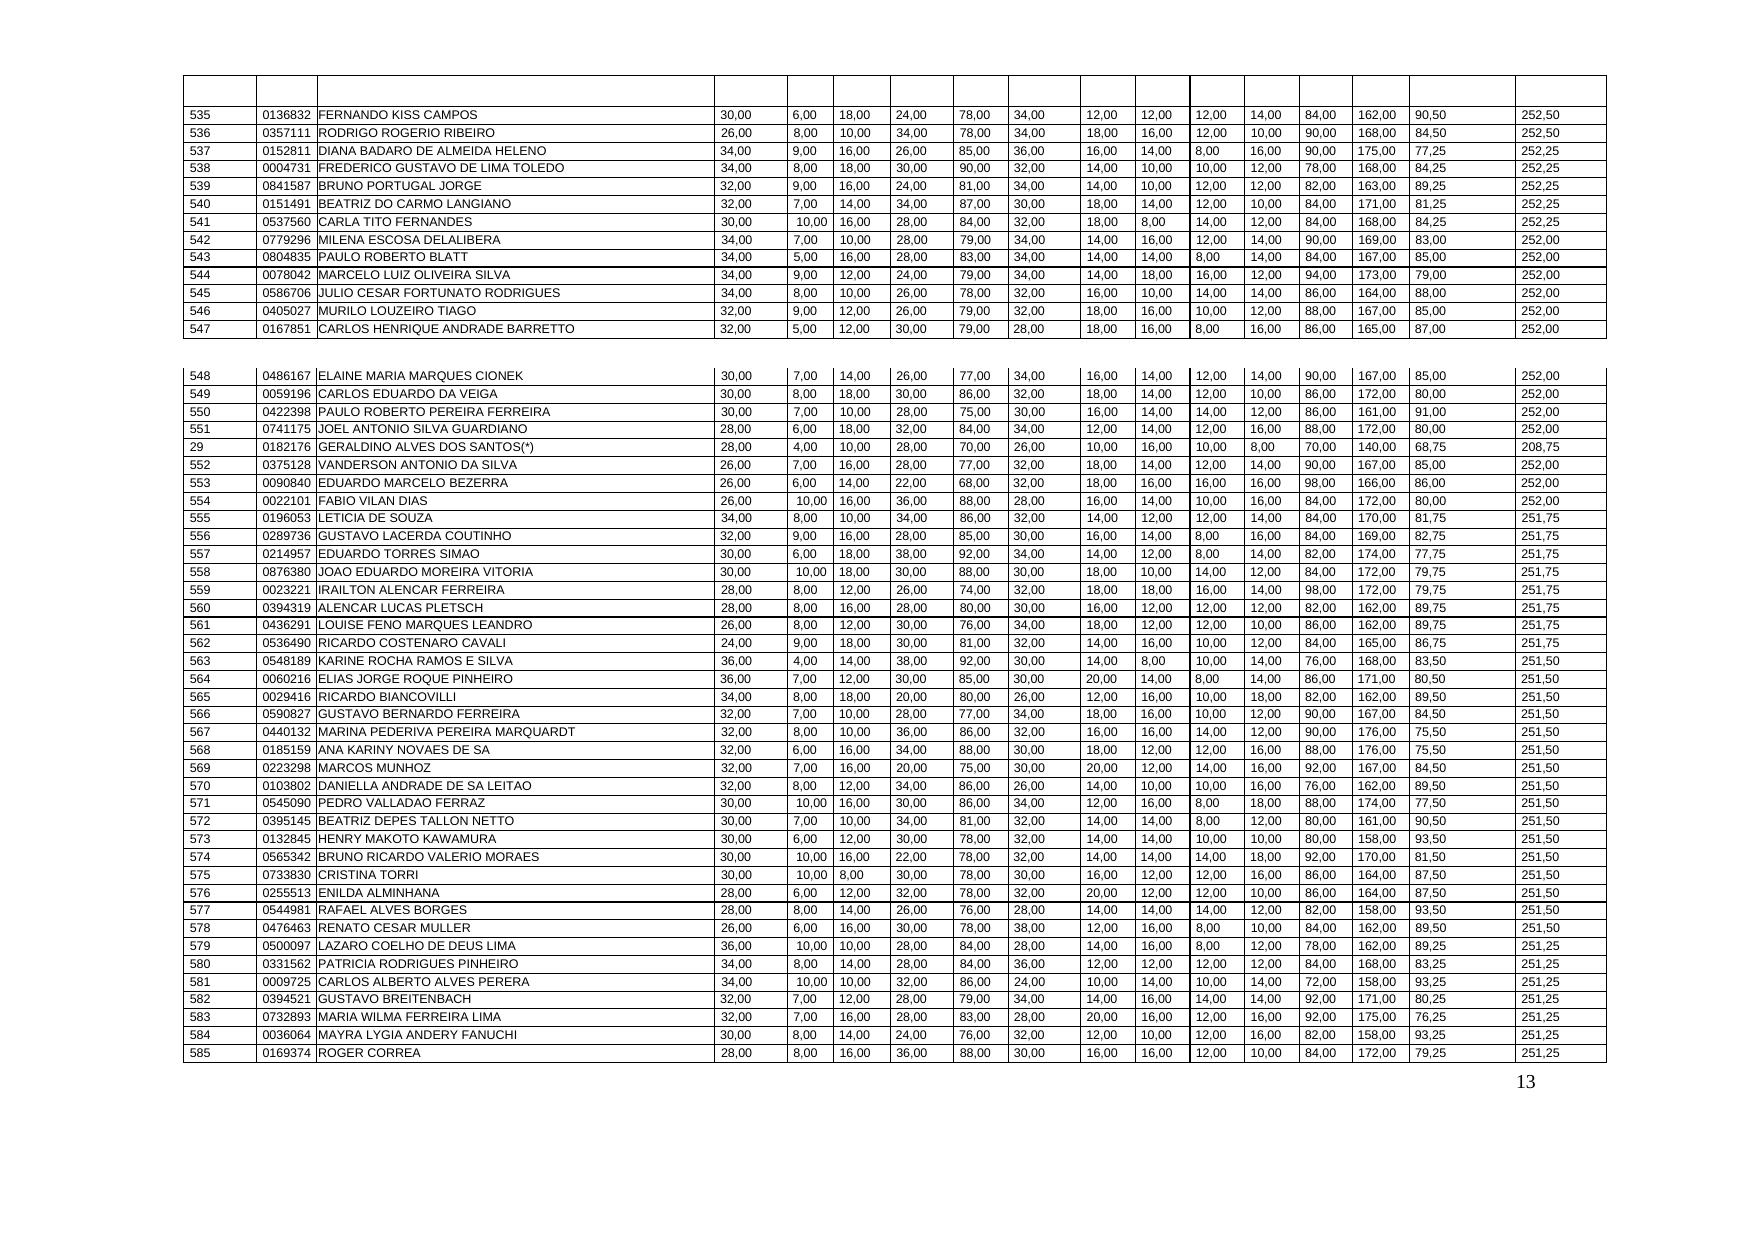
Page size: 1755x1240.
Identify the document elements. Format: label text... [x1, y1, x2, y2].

table_cell 86,00 [1300, 285, 1352, 302]
table_cell 0375128 [257, 457, 316, 474]
table_cell 18,00 [1081, 742, 1135, 759]
table_cell 82,00 [1300, 600, 1352, 616]
table_cell 8,00 [1191, 143, 1244, 159]
table_cell 98,00 [1300, 582, 1352, 599]
table_cell 85,00 [1410, 457, 1515, 474]
table_cell 34,00 [1009, 422, 1080, 438]
table_header 34,00 [1009, 368, 1080, 385]
table_cell 76,00 [1300, 778, 1352, 794]
table_cell 26,00 [1009, 778, 1080, 794]
table_cell 84,25 [1410, 214, 1515, 231]
table_cell 81,75 [1410, 511, 1515, 527]
table_cell 85,00 [1410, 250, 1515, 266]
table_cell 10,00 [1245, 885, 1299, 901]
table_cell 83,00 [954, 1009, 1008, 1026]
table_cell [184, 76, 256, 106]
table_cell 14,00 [1136, 422, 1189, 438]
table_cell 28,00 [891, 232, 953, 248]
table_cell 14,00 [1081, 903, 1135, 919]
table_cell 86,00 [954, 724, 1008, 741]
table_cell 26,00 [715, 920, 787, 937]
table_cell CARLOS HENRIQUE ANDRADE BARRETTO [318, 321, 714, 338]
table_cell [1136, 76, 1189, 106]
table_cell 10,00 [1136, 178, 1189, 195]
table_cell 538 [184, 161, 256, 177]
table_cell DIANA BADARO DE ALMEIDA HELENO [318, 143, 714, 159]
table_cell 84,00 [1300, 1045, 1352, 1062]
table_cell PAULO ROBERTO BLATT [318, 250, 714, 266]
table_cell 0196053 [257, 511, 316, 527]
table_cell JOEL ANTONIO SILVA GUARDIANO [317, 422, 714, 438]
table_cell 92,00 [954, 653, 1008, 670]
table_cell 34,00 [891, 125, 953, 142]
table_cell 16,00 [1245, 742, 1299, 759]
table_cell 16,00 [834, 214, 890, 231]
table_cell 85,00 [954, 143, 1008, 159]
table_cell 12,00 [1245, 178, 1299, 195]
table_cell 10,00 [834, 511, 890, 527]
table_cell 10,00 [1136, 778, 1189, 794]
table_cell ENILDA ALMINHANA [317, 885, 714, 901]
table_cell 78,00 [954, 285, 1008, 302]
table_cell 251,50 [1516, 814, 1606, 830]
table_cell 546 [184, 303, 256, 320]
table_cell 86,75 [1410, 635, 1515, 652]
table_cell 89,25 [1410, 178, 1515, 195]
table_cell 18,00 [1245, 796, 1299, 812]
table_cell 16,00 [1245, 493, 1299, 509]
table_cell 537 [184, 143, 256, 159]
table_cell 251,25 [1516, 956, 1606, 973]
table_header 14,00 [1245, 368, 1299, 385]
table_cell 162,00 [1353, 107, 1409, 124]
table_cell 28,00 [715, 422, 787, 438]
table_cell 12,00 [1191, 600, 1244, 616]
table_cell 80,00 [1300, 831, 1352, 848]
table_cell 167,00 [1353, 303, 1409, 320]
table_cell 94,00 [1300, 268, 1352, 284]
table_cell 16,00 [1136, 475, 1189, 492]
table_cell 77,75 [1410, 546, 1515, 563]
table_cell 30,00 [1009, 564, 1080, 581]
table_cell 18,00 [834, 689, 890, 706]
table_cell 32,00 [715, 1009, 787, 1026]
table_cell 12,00 [1245, 404, 1299, 421]
table_cell 10,00 [1191, 635, 1244, 652]
table_cell 0103802 [257, 778, 316, 794]
table_cell 14,00 [1081, 831, 1135, 848]
table_cell 89,25 [1410, 938, 1515, 955]
table_cell 8,00 [788, 125, 833, 142]
table_cell CRISTINA TORRI [317, 867, 714, 884]
table_cell 26,00 [891, 582, 953, 599]
table_cell 14,00 [834, 475, 890, 492]
table_cell 580 [184, 956, 256, 973]
table_cell 12,00 [1081, 956, 1135, 973]
table_cell 28,00 [891, 600, 953, 616]
table_cell 28,00 [891, 956, 953, 973]
table_cell 564 [184, 671, 256, 688]
table_cell 30,00 [1009, 600, 1080, 616]
table_cell 8,00 [1136, 214, 1189, 231]
table_cell 12,00 [1191, 386, 1244, 403]
table_cell 8,00 [1191, 250, 1244, 266]
table_cell 76,25 [1410, 1009, 1515, 1026]
table_cell 32,00 [1009, 724, 1080, 741]
table_cell 583 [184, 1009, 256, 1026]
table_cell 251,25 [1516, 1027, 1606, 1044]
table_cell ROGER CORREA [317, 1045, 714, 1062]
table_cell 79,00 [954, 303, 1008, 320]
table_cell 16,00 [834, 742, 890, 759]
table_cell 16,00 [1081, 1045, 1135, 1062]
table_cell 30,00 [1009, 867, 1080, 884]
table_cell 30,00 [891, 564, 953, 581]
table_cell 12,00 [1191, 511, 1244, 527]
table_cell 14,00 [1081, 938, 1135, 955]
table_cell [257, 76, 317, 106]
table_cell 7,00 [788, 707, 833, 723]
table_cell 251,50 [1516, 778, 1606, 794]
table_cell 0009725 [257, 974, 316, 991]
table_cell 78,00 [954, 867, 1008, 884]
table_cell 90,00 [1300, 457, 1352, 474]
table_cell 14,00 [1191, 760, 1244, 777]
table_cell ELIAS JORGE ROQUE PINHEIRO [317, 671, 714, 688]
table_cell RICARDO COSTENARO CAVALI [317, 635, 714, 652]
table_cell 80,00 [1410, 422, 1515, 438]
table_cell 32,00 [715, 196, 787, 213]
table_cell 7,00 [788, 1009, 833, 1026]
table_cell 32,00 [715, 321, 787, 338]
table_cell 251,50 [1516, 831, 1606, 848]
table_cell 30,00 [891, 321, 953, 338]
table_cell 542 [184, 232, 256, 248]
table_cell 26,00 [891, 285, 953, 302]
table_cell 555 [184, 511, 256, 527]
table_cell [1009, 76, 1080, 106]
table_cell 0394521 [257, 992, 316, 1008]
table_cell 93,25 [1410, 974, 1515, 991]
table_cell 571 [184, 796, 256, 812]
table_cell 165,00 [1353, 321, 1409, 338]
table_cell 14,00 [1136, 831, 1189, 848]
table_cell 10,00 [1191, 161, 1244, 177]
table_cell 10,00 [834, 125, 890, 142]
table_cell 8,00 [834, 867, 890, 884]
table_cell 0132845 [257, 831, 316, 848]
table_cell 28,00 [715, 885, 787, 901]
table_cell 77,50 [1410, 796, 1515, 812]
table_cell 252,25 [1516, 214, 1606, 231]
table_cell 6,00 [788, 422, 833, 438]
table_cell 14,00 [1136, 974, 1189, 991]
table_cell 0090840 [257, 475, 316, 492]
table_cell 0185159 [257, 742, 316, 759]
table_cell 86,00 [1300, 321, 1352, 338]
table_cell 251,50 [1516, 724, 1606, 741]
table_cell 573 [184, 831, 256, 848]
table_header 85,00 [1410, 368, 1515, 385]
table_cell 36,00 [715, 938, 787, 955]
table_cell IRAILTON ALENCAR FERREIRA [317, 582, 714, 599]
table_cell 14,00 [1136, 903, 1189, 919]
table_cell 84,00 [954, 956, 1008, 973]
table_cell 18,00 [1081, 303, 1135, 320]
table_cell 18,00 [1136, 268, 1189, 284]
table_cell 24,00 [891, 107, 953, 124]
table_cell 36,00 [891, 724, 953, 741]
table_cell 16,00 [1136, 125, 1189, 142]
table_cell 32,00 [715, 724, 787, 741]
table_cell 16,00 [1245, 778, 1299, 794]
table_cell 0733830 [257, 867, 316, 884]
table_cell 172,00 [1353, 582, 1409, 599]
table_cell 16,00 [1136, 796, 1189, 812]
table_cell 252,00 [1516, 268, 1606, 284]
table_cell 6,00 [788, 920, 833, 937]
table_cell 10,00 [1191, 974, 1244, 991]
table_cell 9,00 [788, 529, 833, 545]
table_cell 158,00 [1353, 1027, 1409, 1044]
table_cell 18,00 [1136, 582, 1189, 599]
table_cell 78,00 [954, 125, 1008, 142]
table_cell 545 [184, 285, 256, 302]
table_cell 252,00 [1516, 386, 1606, 403]
table_cell 79,00 [954, 321, 1008, 338]
table_cell 10,00 [1191, 778, 1244, 794]
table_cell 552 [184, 457, 256, 474]
table_cell 89,50 [1410, 920, 1515, 937]
table_cell 16,00 [1245, 760, 1299, 777]
table_cell 14,00 [1245, 511, 1299, 527]
table_cell 16,00 [1245, 867, 1299, 884]
table_cell ANA KARINY NOVAES DE SA [317, 742, 714, 759]
table_cell 38,00 [891, 546, 953, 563]
table_cell 14,00 [1245, 671, 1299, 688]
table_cell 582 [184, 992, 256, 1008]
table_cell 34,00 [715, 268, 787, 284]
table_cell 9,00 [788, 143, 833, 159]
table_cell 0078042 [257, 268, 317, 284]
table_cell 32,00 [715, 760, 787, 777]
table_cell 0536490 [257, 635, 316, 652]
table_cell 10,00 [834, 724, 890, 741]
table_cell 14,00 [1245, 974, 1299, 991]
table_cell 83,50 [1410, 653, 1515, 670]
table_cell 28,00 [1009, 903, 1080, 919]
table_cell 12,00 [834, 303, 890, 320]
table_cell 88,00 [954, 1045, 1008, 1062]
table_cell 0545090 [257, 796, 316, 812]
table_cell 8,00 [788, 618, 833, 634]
table_cell 90,00 [954, 161, 1008, 177]
table_cell 80,00 [1410, 386, 1515, 403]
table_cell 78,00 [954, 831, 1008, 848]
table_cell 16,00 [834, 457, 890, 474]
table_cell 14,00 [834, 653, 890, 670]
table_cell 12,00 [1136, 511, 1189, 527]
table_cell 14,00 [1136, 529, 1189, 545]
table_cell 26,00 [715, 618, 787, 634]
table_cell [318, 76, 714, 106]
table_cell 30,00 [1009, 529, 1080, 545]
table_cell 18,00 [1081, 125, 1135, 142]
table_cell 85,00 [954, 671, 1008, 688]
table_cell 26,00 [715, 475, 787, 492]
table_cell 9,00 [788, 303, 833, 320]
table_cell ALENCAR LUCAS PLETSCH [317, 600, 714, 616]
table_cell 76,00 [954, 1027, 1008, 1044]
table_cell 34,00 [715, 689, 787, 706]
table_cell 12,00 [1245, 814, 1299, 830]
table_cell 30,00 [715, 1027, 787, 1044]
table_cell 251,75 [1516, 511, 1606, 527]
table_cell 0060216 [257, 671, 316, 688]
table_cell 0741175 [257, 422, 316, 438]
table_cell 30,00 [1009, 653, 1080, 670]
table_cell 88,00 [954, 742, 1008, 759]
table_cell EDUARDO MARCELO BEZERRA [317, 475, 714, 492]
table_cell 16,00 [834, 1045, 890, 1062]
table_cell 14,00 [1081, 161, 1135, 177]
table_cell 251,75 [1516, 564, 1606, 581]
table_cell 28,00 [891, 707, 953, 723]
table_cell 6,00 [788, 546, 833, 563]
table_cell 32,00 [715, 992, 787, 1008]
table_cell 14,00 [1136, 250, 1189, 266]
table_cell 12,00 [1081, 1027, 1135, 1044]
table_cell 557 [184, 546, 256, 563]
table_cell 14,00 [1191, 992, 1244, 1008]
table_header ELAINE MARIA MARQUES CIONEK [317, 368, 714, 385]
table_cell 251,25 [1516, 1045, 1606, 1062]
table_cell 92,00 [1300, 992, 1352, 1008]
table_cell [1300, 76, 1352, 106]
table_cell 90,50 [1410, 814, 1515, 830]
table_cell 251,50 [1516, 707, 1606, 723]
table_cell DANIELLA ANDRADE DE SA LEITAO [317, 778, 714, 794]
table_cell 12,00 [1136, 742, 1189, 759]
table_cell 176,00 [1353, 724, 1409, 741]
table_cell 16,00 [1245, 321, 1299, 338]
table_cell BEATRIZ DEPES TALLON NETTO [317, 814, 714, 830]
table_cell 10,00 [1136, 1027, 1189, 1044]
table_cell 30,00 [715, 814, 787, 830]
table_cell 0004731 [257, 161, 317, 177]
table_cell 32,00 [1009, 303, 1080, 320]
table_cell 12,00 [1191, 107, 1244, 124]
table_cell 6,00 [788, 742, 833, 759]
table_cell 164,00 [1353, 867, 1409, 884]
table_cell 34,00 [891, 742, 953, 759]
table_cell 91,00 [1410, 404, 1515, 421]
table_cell LETICIA DE SOUZA [317, 511, 714, 527]
table_cell 79,00 [954, 232, 1008, 248]
table_cell 86,00 [1300, 671, 1352, 688]
table_cell 169,00 [1353, 232, 1409, 248]
table_cell 84,00 [1300, 511, 1352, 527]
table_cell 16,00 [834, 529, 890, 545]
table_cell 70,00 [1300, 439, 1352, 456]
table_cell 7,00 [788, 671, 833, 688]
table_cell 251,75 [1516, 546, 1606, 563]
table_cell 84,00 [1300, 493, 1352, 509]
table_cell 86,00 [1300, 867, 1352, 884]
table_cell 32,00 [1009, 285, 1080, 302]
table_cell 547 [184, 321, 256, 338]
table_cell 28,00 [891, 529, 953, 545]
table_cell 90,00 [1300, 143, 1352, 159]
table_cell RAFAEL ALVES BORGES [317, 903, 714, 919]
table_cell 8,00 [788, 1027, 833, 1044]
table_cell MARIA WILMA FERREIRA LIMA [317, 1009, 714, 1026]
table_cell 34,00 [1009, 125, 1080, 142]
table_cell 28,00 [891, 992, 953, 1008]
table_cell 14,00 [834, 903, 890, 919]
table_cell 577 [184, 903, 256, 919]
table_cell 32,00 [715, 778, 787, 794]
table_cell 584 [184, 1027, 256, 1044]
table_cell JOAO EDUARDO MOREIRA VITORIA [317, 564, 714, 581]
table_cell 251,50 [1516, 885, 1606, 901]
table_cell 32,00 [1009, 457, 1080, 474]
table_cell 0023221 [257, 582, 316, 599]
table_cell 84,50 [1410, 760, 1515, 777]
table_cell 18,00 [1081, 386, 1135, 403]
table_cell 10,00 [1136, 161, 1189, 177]
table_cell 14,00 [1136, 849, 1189, 866]
table_cell 82,75 [1410, 529, 1515, 545]
table_cell 252,00 [1516, 404, 1606, 421]
table_cell 16,00 [834, 143, 890, 159]
table_cell 6,00 [788, 885, 833, 901]
table_cell 18,00 [1081, 564, 1135, 581]
table_cell 12,00 [1136, 107, 1189, 124]
table_cell 12,00 [1245, 214, 1299, 231]
table_cell 252,00 [1516, 250, 1606, 266]
table_cell 34,00 [715, 974, 787, 991]
table_cell KARINE ROCHA RAMOS E SILVA [317, 653, 714, 670]
table_cell 5,00 [788, 321, 833, 338]
table_cell 32,00 [891, 885, 953, 901]
table_cell 84,00 [1300, 920, 1352, 937]
table_cell 82,00 [1300, 689, 1352, 706]
table_cell 30,00 [715, 831, 787, 848]
table_cell 86,00 [1300, 618, 1352, 634]
table_cell 87,50 [1410, 885, 1515, 901]
table_cell 0405027 [257, 303, 317, 320]
table_cell 20,00 [1081, 1009, 1135, 1026]
table_cell 12,00 [834, 778, 890, 794]
table_header 167,00 [1353, 368, 1409, 385]
table_cell 86,00 [954, 386, 1008, 403]
table_cell 174,00 [1353, 796, 1409, 812]
table_cell 161,00 [1353, 814, 1409, 830]
table_cell 0537560 [257, 214, 317, 231]
table_cell 24,00 [891, 268, 953, 284]
table_cell MARCELO LUIZ OLIVEIRA SILVA [318, 268, 714, 284]
table_cell 0565342 [257, 849, 316, 866]
table_cell 86,00 [954, 511, 1008, 527]
table_cell 10,00 [1191, 493, 1244, 509]
table_cell 84,00 [954, 214, 1008, 231]
table_cell 7,00 [788, 404, 833, 421]
table_cell 32,00 [715, 178, 787, 195]
table_cell 8,00 [788, 689, 833, 706]
table_cell 14,00 [834, 196, 890, 213]
table_cell 77,25 [1410, 143, 1515, 159]
table_cell 12,00 [1081, 689, 1135, 706]
table_cell 6,00 [788, 831, 833, 848]
table_cell 9,00 [788, 268, 833, 284]
table_cell 169,00 [1353, 529, 1409, 545]
table_cell FERNANDO KISS CAMPOS [318, 107, 714, 124]
table_cell 75,50 [1410, 724, 1515, 741]
table_cell 6,00 [788, 475, 833, 492]
table_cell 36,00 [891, 493, 953, 509]
table_cell 8,00 [788, 778, 833, 794]
table_cell 34,00 [1009, 178, 1080, 195]
table_cell 84,00 [1300, 250, 1352, 266]
table_cell 72,00 [1300, 974, 1352, 991]
table_cell 26,00 [891, 143, 953, 159]
table_cell 14,00 [1136, 814, 1189, 830]
table_cell 172,00 [1353, 564, 1409, 581]
table_cell 18,00 [834, 422, 890, 438]
table_cell 16,00 [1136, 938, 1189, 955]
table_cell 0331562 [257, 956, 316, 973]
table_cell 16,00 [1245, 143, 1299, 159]
table_cell 10,00 [788, 214, 833, 231]
table_cell 16,00 [1245, 529, 1299, 545]
table_cell 38,00 [891, 653, 953, 670]
table_cell [1353, 76, 1409, 106]
table_cell LOUISE FENO MARQUES LEANDRO [317, 618, 714, 634]
table_cell 10,00 [834, 938, 890, 955]
table_cell 8,00 [788, 285, 833, 302]
table_cell 4,00 [788, 439, 833, 456]
table_cell 553 [184, 475, 256, 492]
table_cell 14,00 [1136, 493, 1189, 509]
table_cell 84,00 [1300, 564, 1352, 581]
table_cell 251,50 [1516, 903, 1606, 919]
table_cell 551 [184, 422, 256, 438]
table_cell 14,00 [1081, 814, 1135, 830]
table_cell 20,00 [1081, 671, 1135, 688]
table_cell 34,00 [715, 232, 787, 248]
table_cell 16,00 [1245, 422, 1299, 438]
table_cell 32,00 [1009, 1027, 1080, 1044]
table_cell 16,00 [1081, 867, 1135, 884]
table_cell 0022101 [257, 493, 316, 509]
table_cell BRUNO PORTUGAL JORGE [318, 178, 714, 195]
table_cell 34,00 [1009, 796, 1080, 812]
table_cell 16,00 [1136, 1045, 1189, 1062]
table_cell RICARDO BIANCOVILLI [317, 689, 714, 706]
table_cell 18,00 [1081, 707, 1135, 723]
table_cell 93,50 [1410, 903, 1515, 919]
table_cell 12,00 [1081, 920, 1135, 937]
table_cell 34,00 [1009, 707, 1080, 723]
table_cell 8,00 [1191, 321, 1244, 338]
table_cell 14,00 [1191, 903, 1244, 919]
table_cell 16,00 [1136, 1009, 1189, 1026]
table_cell 8,00 [788, 600, 833, 616]
table_cell PATRICIA RODRIGUES PINHEIRO [317, 956, 714, 973]
table_cell 0422398 [257, 404, 316, 421]
table_cell PAULO ROBERTO PEREIRA FERREIRA [317, 404, 714, 421]
table_cell 16,00 [1136, 689, 1189, 706]
table_cell 163,00 [1353, 178, 1409, 195]
table_cell 28,00 [891, 250, 953, 266]
table_cell 34,00 [715, 161, 787, 177]
table_cell 30,00 [891, 161, 953, 177]
table_cell 4,00 [788, 653, 833, 670]
table_cell 10,00 [1191, 689, 1244, 706]
table_cell 30,00 [891, 671, 953, 688]
table_header 252,00 [1516, 368, 1606, 385]
table_cell 89,75 [1410, 600, 1515, 616]
table_cell 12,00 [1191, 956, 1244, 973]
table_cell 30,00 [891, 796, 953, 812]
table_cell 566 [184, 707, 256, 723]
table_cell [1081, 76, 1135, 106]
table_cell 0500097 [257, 938, 316, 955]
table_cell 12,00 [1191, 457, 1244, 474]
table_cell 251,50 [1516, 760, 1606, 777]
table_header 90,00 [1300, 368, 1352, 385]
table_cell 86,00 [1300, 404, 1352, 421]
table_cell 14,00 [1245, 232, 1299, 248]
table_cell 86,00 [1300, 386, 1352, 403]
table_cell 0357111 [257, 125, 317, 142]
table_cell 162,00 [1353, 938, 1409, 955]
table_cell 12,00 [1136, 600, 1189, 616]
table_cell 80,00 [954, 689, 1008, 706]
table_cell 16,00 [1136, 303, 1189, 320]
table_cell 24,00 [891, 178, 953, 195]
table_cell 12,00 [1191, 885, 1244, 901]
table_cell 30,00 [1009, 760, 1080, 777]
table_cell 10,00 [1245, 831, 1299, 848]
table_cell 8,00 [788, 724, 833, 741]
table_cell 12,00 [1191, 867, 1244, 884]
table_cell 32,00 [715, 707, 787, 723]
table_cell 34,00 [891, 778, 953, 794]
table_cell 87,00 [1410, 321, 1515, 338]
table_cell 36,00 [1009, 143, 1080, 159]
table_cell 86,00 [1300, 885, 1352, 901]
table_cell 75,00 [954, 760, 1008, 777]
table_cell 38,00 [1009, 920, 1080, 937]
table_cell 79,25 [1410, 1045, 1515, 1062]
table_cell 79,00 [954, 268, 1008, 284]
table_cell 251,50 [1516, 689, 1606, 706]
table_cell 7,00 [788, 814, 833, 830]
table_cell 12,00 [1245, 161, 1299, 177]
table_cell 175,00 [1353, 143, 1409, 159]
table_cell 78,00 [954, 849, 1008, 866]
table_cell 36,00 [1009, 956, 1080, 973]
table_cell 14,00 [1081, 849, 1135, 866]
table_cell 0223298 [257, 760, 316, 777]
table_cell 16,00 [834, 920, 890, 937]
table_cell 32,00 [1009, 214, 1080, 231]
table_cell 158,00 [1353, 974, 1409, 991]
table_cell 7,00 [788, 196, 833, 213]
table_cell 16,00 [1136, 439, 1189, 456]
table_cell 12,00 [1191, 1009, 1244, 1026]
table_cell 536 [184, 125, 256, 142]
table_cell 12,00 [1245, 268, 1299, 284]
table_cell 0394319 [257, 600, 316, 616]
table_cell 18,00 [1081, 196, 1135, 213]
table_cell 32,00 [1009, 885, 1080, 901]
table_cell 9,00 [788, 635, 833, 652]
table_cell 34,00 [715, 956, 787, 973]
table_cell 252,00 [1516, 422, 1606, 438]
table_cell 0036064 [257, 1027, 316, 1044]
table_cell 10,00 [788, 796, 833, 812]
table_cell 14,00 [1136, 196, 1189, 213]
table_cell 18,00 [1081, 321, 1135, 338]
table_cell 16,00 [1245, 1027, 1299, 1044]
table_cell 10,00 [1191, 439, 1244, 456]
table_cell 10,00 [834, 814, 890, 830]
table_cell 16,00 [1245, 475, 1299, 492]
table_cell 12,00 [1245, 938, 1299, 955]
table_cell 16,00 [1191, 268, 1244, 284]
table_cell 574 [184, 849, 256, 866]
table_cell 30,00 [715, 546, 787, 563]
table_cell 79,00 [954, 992, 1008, 1008]
table_header 548 [184, 368, 256, 385]
table_cell 86,00 [954, 778, 1008, 794]
table_cell 0732893 [257, 1009, 316, 1026]
table_cell 32,00 [1009, 386, 1080, 403]
table_cell 16,00 [1136, 724, 1189, 741]
table_cell 77,00 [954, 707, 1008, 723]
table_cell [1410, 76, 1515, 106]
table_cell 251,50 [1516, 742, 1606, 759]
table_cell GERALDINO ALVES DOS SANTOS(*) [317, 439, 714, 456]
table_cell 16,00 [1081, 493, 1135, 509]
table_cell 12,00 [1191, 178, 1244, 195]
table_cell 12,00 [1191, 1027, 1244, 1044]
table_cell 18,00 [1081, 457, 1135, 474]
table_cell 30,00 [1009, 742, 1080, 759]
table_cell 93,25 [1410, 1027, 1515, 1044]
table_cell 16,00 [834, 178, 890, 195]
table_cell 79,75 [1410, 564, 1515, 581]
table_cell 585 [184, 1045, 256, 1062]
table_cell 75,50 [1410, 742, 1515, 759]
table_cell 81,00 [954, 635, 1008, 652]
table_cell 10,00 [788, 493, 833, 509]
table_cell 167,00 [1353, 760, 1409, 777]
table_cell 8,00 [788, 1045, 833, 1062]
table_cell 30,00 [1009, 196, 1080, 213]
table_cell 18,00 [834, 635, 890, 652]
table_cell 79,00 [1410, 268, 1515, 284]
table_cell 10,00 [1191, 303, 1244, 320]
table_cell 16,00 [1191, 475, 1244, 492]
table_cell 543 [184, 250, 256, 266]
table_cell 0590827 [257, 707, 316, 723]
table_cell 30,00 [891, 920, 953, 937]
table_cell 565 [184, 689, 256, 706]
table_cell BEATRIZ DO CARMO LANGIANO [318, 196, 714, 213]
table_cell 28,00 [891, 1009, 953, 1026]
table_cell 0436291 [257, 618, 316, 634]
table_cell 32,00 [1009, 814, 1080, 830]
table_cell 251,75 [1516, 600, 1606, 616]
table_cell 20,00 [891, 689, 953, 706]
table_cell 10,00 [1081, 439, 1135, 456]
table_cell 252,00 [1516, 321, 1606, 338]
table_cell 10,00 [788, 938, 833, 955]
table_cell 78,00 [954, 920, 1008, 937]
table_cell 86,00 [954, 796, 1008, 812]
table_cell 34,00 [715, 285, 787, 302]
table_cell 579 [184, 938, 256, 955]
table_cell 10,00 [1245, 1045, 1299, 1062]
table_cell 18,00 [1081, 618, 1135, 634]
table_cell 162,00 [1353, 920, 1409, 937]
table_cell 174,00 [1353, 546, 1409, 563]
table_cell 252,50 [1516, 125, 1606, 142]
table_cell MURILO LOUZEIRO TIAGO [318, 303, 714, 320]
table_cell 18,00 [834, 386, 890, 403]
table_cell 0169374 [257, 1045, 316, 1062]
table_cell 77,00 [954, 457, 1008, 474]
table_cell 251,25 [1516, 1009, 1606, 1026]
table_cell 12,00 [834, 268, 890, 284]
table_cell 18,00 [834, 107, 890, 124]
table_cell 81,00 [954, 814, 1008, 830]
table_cell 10,00 [788, 564, 833, 581]
table_cell 30,00 [891, 386, 953, 403]
table_cell 16,00 [1136, 232, 1189, 248]
table_cell 10,00 [834, 439, 890, 456]
table_cell 0841587 [257, 178, 317, 195]
table_cell MILENA ESCOSA DELALIBERA [318, 232, 714, 248]
table_cell 34,00 [715, 143, 787, 159]
table_cell 0214957 [257, 546, 316, 563]
table_cell 5,00 [788, 250, 833, 266]
table_cell 30,00 [1009, 671, 1080, 688]
table_cell 14,00 [1245, 250, 1299, 266]
table_cell 92,00 [1300, 849, 1352, 866]
table_cell 168,00 [1353, 214, 1409, 231]
table_cell 29 [184, 439, 256, 456]
table_cell 16,00 [834, 493, 890, 509]
table_cell VANDERSON ANTONIO DA SILVA [317, 457, 714, 474]
table_cell 16,00 [1081, 600, 1135, 616]
table_cell 8,00 [1191, 938, 1244, 955]
table_cell 541 [184, 214, 256, 231]
table_cell 252,00 [1516, 475, 1606, 492]
table_cell 16,00 [834, 600, 890, 616]
table_cell 7,00 [788, 760, 833, 777]
table_cell 8,00 [788, 903, 833, 919]
table_cell 251,50 [1516, 796, 1606, 812]
table_cell 12,00 [1136, 956, 1189, 973]
table_header 77,00 [954, 368, 1008, 385]
table_cell 0167851 [257, 321, 317, 338]
table_cell 10,00 [834, 974, 890, 991]
table_cell 14,00 [1136, 143, 1189, 159]
table_cell 16,00 [1081, 285, 1135, 302]
table_cell 84,00 [1300, 107, 1352, 124]
table_cell 16,00 [1081, 143, 1135, 159]
table_cell 79,75 [1410, 582, 1515, 599]
table_cell 168,00 [1353, 956, 1409, 973]
table_cell 12,00 [1245, 564, 1299, 581]
table_cell 14,00 [834, 956, 890, 973]
table_cell 85,00 [1410, 303, 1515, 320]
table_cell 32,00 [1009, 475, 1080, 492]
table_cell RENATO CESAR MULLER [317, 920, 714, 937]
table_cell 87,50 [1410, 867, 1515, 884]
table_cell 8,00 [1191, 796, 1244, 812]
table_cell 570 [184, 778, 256, 794]
table_cell 24,00 [715, 635, 787, 652]
table_cell 567 [184, 724, 256, 741]
table_cell 28,00 [1009, 1009, 1080, 1026]
table_cell [1191, 76, 1244, 106]
table_cell 88,00 [1300, 742, 1352, 759]
table_cell 167,00 [1353, 707, 1409, 723]
table_cell 0548189 [257, 653, 316, 670]
table_cell 8,00 [1136, 653, 1189, 670]
table_cell 171,00 [1353, 671, 1409, 688]
table_cell 8,00 [1245, 439, 1299, 456]
table_cell 81,00 [954, 178, 1008, 195]
table_cell 535 [184, 107, 256, 124]
table_cell 162,00 [1353, 600, 1409, 616]
table_cell 80,50 [1410, 671, 1515, 688]
table_cell 168,00 [1353, 161, 1409, 177]
table_cell 12,00 [1136, 618, 1189, 634]
table_cell 16,00 [834, 849, 890, 866]
table_cell 12,00 [1191, 618, 1244, 634]
table_cell 569 [184, 760, 256, 777]
table_cell 162,00 [1353, 618, 1409, 634]
table_cell CARLOS ALBERTO ALVES PERERA [317, 974, 714, 991]
table_cell 30,00 [1009, 404, 1080, 421]
table_cell 92,00 [1300, 760, 1352, 777]
table_cell 12,00 [1136, 885, 1189, 901]
table_cell MARINA PEDERIVA PEREIRA MARQUARDT [317, 724, 714, 741]
table_cell 165,00 [1353, 635, 1409, 652]
table_cell 0544981 [257, 903, 316, 919]
table_cell 14,00 [1081, 232, 1135, 248]
table_cell 84,00 [1300, 635, 1352, 652]
table_cell 7,00 [788, 992, 833, 1008]
table_cell 88,00 [1410, 285, 1515, 302]
table_cell 28,00 [891, 214, 953, 231]
table_cell LAZARO COELHO DE DEUS LIMA [317, 938, 714, 955]
table_cell 34,00 [1009, 546, 1080, 563]
table_cell 20,00 [1081, 885, 1135, 901]
table_cell 32,00 [715, 529, 787, 545]
table_cell 12,00 [1245, 903, 1299, 919]
table_cell 89,50 [1410, 778, 1515, 794]
table_cell 14,00 [1191, 404, 1244, 421]
table_cell 26,00 [1009, 439, 1080, 456]
table_cell 80,00 [1410, 493, 1515, 509]
table_cell 84,25 [1410, 161, 1515, 177]
table_cell 16,00 [1081, 529, 1135, 545]
table_cell [1245, 76, 1299, 106]
table_cell 84,00 [954, 422, 1008, 438]
table_cell 7,00 [788, 232, 833, 248]
table_cell 14,00 [1245, 285, 1299, 302]
table_cell 90,00 [1300, 125, 1352, 142]
table_cell 16,00 [1245, 1009, 1299, 1026]
table_cell 14,00 [1136, 404, 1189, 421]
table_cell 10,00 [788, 867, 833, 884]
table_cell 24,00 [1009, 974, 1080, 991]
table_cell 12,00 [1081, 796, 1135, 812]
table_cell 30,00 [891, 635, 953, 652]
table_cell 28,00 [715, 903, 787, 919]
table_cell 82,00 [1300, 178, 1352, 195]
table_cell 16,00 [834, 250, 890, 266]
table_cell 32,00 [715, 742, 787, 759]
table_cell 544 [184, 268, 256, 284]
table_cell 88,00 [954, 493, 1008, 509]
table_cell 560 [184, 600, 256, 616]
table_cell 78,00 [1300, 938, 1352, 955]
table_cell FREDERICO GUSTAVO DE LIMA TOLEDO [318, 161, 714, 177]
table_cell 252,50 [1516, 107, 1606, 124]
table_cell 34,00 [1009, 107, 1080, 124]
table_cell 68,75 [1410, 439, 1515, 456]
table_cell 251,50 [1516, 671, 1606, 688]
table_cell 84,00 [954, 938, 1008, 955]
table_cell 20,00 [1081, 760, 1135, 777]
table_cell 14,00 [1081, 546, 1135, 563]
table_cell 166,00 [1353, 475, 1409, 492]
table_cell 30,00 [891, 867, 953, 884]
table_cell 34,00 [1009, 618, 1080, 634]
table_cell 88,00 [1300, 303, 1352, 320]
table_cell 28,00 [1009, 938, 1080, 955]
table_cell 252,00 [1516, 493, 1606, 509]
table_cell 171,00 [1353, 196, 1409, 213]
table_cell 16,00 [1136, 321, 1189, 338]
table_cell 12,00 [834, 671, 890, 688]
table_cell 10,00 [1191, 707, 1244, 723]
table_cell 16,00 [1136, 635, 1189, 652]
table_cell 16,00 [1081, 724, 1135, 741]
table_cell 161,00 [1353, 404, 1409, 421]
table_cell 251,25 [1516, 938, 1606, 955]
table_cell 12,00 [1245, 956, 1299, 973]
table_cell 162,00 [1353, 778, 1409, 794]
table_cell 16,00 [1136, 920, 1189, 937]
table_cell 18,00 [1081, 214, 1135, 231]
table_cell 83,00 [954, 250, 1008, 266]
table_cell 12,00 [1136, 867, 1189, 884]
table_header 12,00 [1191, 368, 1244, 385]
table_cell 10,00 [834, 404, 890, 421]
table_cell 175,00 [1353, 1009, 1409, 1026]
table_cell 167,00 [1353, 250, 1409, 266]
table_cell 558 [184, 564, 256, 581]
table_cell 88,00 [1300, 796, 1352, 812]
table_cell 10,00 [788, 849, 833, 866]
table_cell 12,00 [1191, 125, 1244, 142]
table_cell 36,00 [891, 1045, 953, 1062]
table_cell 0876380 [257, 564, 316, 581]
table_cell 74,00 [954, 582, 1008, 599]
table_cell RODRIGO ROGERIO RIBEIRO [318, 125, 714, 142]
table_cell 84,50 [1410, 707, 1515, 723]
table_cell 8,00 [788, 511, 833, 527]
table_cell 14,00 [1081, 268, 1135, 284]
table_cell 32,00 [1009, 635, 1080, 652]
table_cell 34,00 [891, 814, 953, 830]
table_cell 10,00 [1245, 125, 1299, 142]
table_cell 26,00 [891, 303, 953, 320]
table_cell 14,00 [1081, 992, 1135, 1008]
table_cell 8,00 [1191, 529, 1244, 545]
table_cell 12,00 [1245, 724, 1299, 741]
table_cell 26,00 [891, 903, 953, 919]
table_cell 85,00 [954, 529, 1008, 545]
table_cell 84,50 [1410, 125, 1515, 142]
table_cell 252,25 [1516, 161, 1606, 177]
table_cell 80,00 [954, 600, 1008, 616]
table_cell 559 [184, 582, 256, 599]
table_cell 10,00 [1245, 196, 1299, 213]
table_cell 32,00 [1009, 511, 1080, 527]
table_cell 14,00 [1136, 671, 1189, 688]
table_cell 251,25 [1516, 974, 1606, 991]
table_cell 563 [184, 653, 256, 670]
table_cell 30,00 [715, 849, 787, 866]
table_header 7,00 [788, 368, 833, 385]
table_cell 251,75 [1516, 618, 1606, 634]
table_cell 572 [184, 814, 256, 830]
table_cell 172,00 [1353, 1045, 1409, 1062]
table_cell 8,00 [1191, 920, 1244, 937]
table_cell 78,00 [954, 885, 1008, 901]
table_cell 12,00 [1081, 107, 1135, 124]
table_cell 8,00 [788, 386, 833, 403]
table_cell 10,00 [834, 232, 890, 248]
table_cell 18,00 [1245, 689, 1299, 706]
table_header 0486167 [257, 368, 316, 385]
table_cell 12,00 [1245, 707, 1299, 723]
table_cell 89,50 [1410, 689, 1515, 706]
table_cell 34,00 [1009, 268, 1080, 284]
table_cell 82,00 [1300, 546, 1352, 563]
table_cell 88,00 [1300, 422, 1352, 438]
table_cell 12,00 [1191, 232, 1244, 248]
table_cell 86,00 [954, 974, 1008, 991]
table_cell 12,00 [834, 885, 890, 901]
table_cell 83,25 [1410, 956, 1515, 973]
table_cell 10,00 [1191, 653, 1244, 670]
table_cell 12,00 [1191, 742, 1244, 759]
table_cell 12,00 [834, 321, 890, 338]
table_cell 28,00 [715, 439, 787, 456]
table_cell 0059196 [257, 386, 316, 403]
table_cell 158,00 [1353, 903, 1409, 919]
table_cell 14,00 [1191, 724, 1244, 741]
table_cell 8,00 [788, 161, 833, 177]
table_cell 30,00 [891, 831, 953, 848]
table_cell GUSTAVO LACERDA COUTINHO [317, 529, 714, 545]
table_cell 82,00 [1300, 1027, 1352, 1044]
table_cell 170,00 [1353, 849, 1409, 866]
table_cell 14,00 [1245, 457, 1299, 474]
table_cell 167,00 [1353, 457, 1409, 474]
table_cell [834, 76, 890, 106]
table_cell 20,00 [891, 760, 953, 777]
table_cell [788, 76, 833, 106]
table_cell 16,00 [834, 796, 890, 812]
table_cell 12,00 [1136, 546, 1189, 563]
table_cell 14,00 [1081, 511, 1135, 527]
table_cell JULIO CESAR FORTUNATO RODRIGUES [318, 285, 714, 302]
table_cell 32,00 [1009, 582, 1080, 599]
table_cell 251,75 [1516, 529, 1606, 545]
table_header 30,00 [715, 368, 787, 385]
table_cell 0395145 [257, 814, 316, 830]
table_cell CARLOS EDUARDO DA VEIGA [317, 386, 714, 403]
table_cell CARLA TITO FERNANDES [318, 214, 714, 231]
table_cell 0289736 [257, 529, 316, 545]
table_cell MARCOS MUNHOZ [317, 760, 714, 777]
table_cell 84,00 [1300, 956, 1352, 973]
table_cell 83,00 [1410, 232, 1515, 248]
table_cell 75,00 [954, 404, 1008, 421]
table_cell 251,75 [1516, 635, 1606, 652]
table_header 16,00 [1081, 368, 1135, 385]
table_cell 28,00 [715, 582, 787, 599]
table_cell 575 [184, 867, 256, 884]
table_cell GUSTAVO BERNARDO FERREIRA [317, 707, 714, 723]
table_cell 10,00 [1081, 974, 1135, 991]
table_cell 28,00 [715, 600, 787, 616]
table_cell 80,25 [1410, 992, 1515, 1008]
table_cell 18,00 [1081, 475, 1135, 492]
table_cell 32,00 [715, 303, 787, 320]
table_cell 251,50 [1516, 849, 1606, 866]
table_cell 30,00 [715, 107, 787, 124]
table_cell 8,00 [1191, 814, 1244, 830]
table_cell 8,00 [788, 582, 833, 599]
table_cell 28,00 [1009, 321, 1080, 338]
table_cell 539 [184, 178, 256, 195]
table_cell 168,00 [1353, 125, 1409, 142]
table_cell 28,00 [891, 938, 953, 955]
table_cell 93,50 [1410, 831, 1515, 848]
table_cell 90,50 [1410, 107, 1515, 124]
table_cell 70,00 [954, 439, 1008, 456]
table_cell 14,00 [1136, 457, 1189, 474]
table_cell 84,00 [1300, 196, 1352, 213]
table_cell 36,00 [715, 653, 787, 670]
table_cell 0136832 [257, 107, 317, 124]
table_cell 34,00 [1009, 992, 1080, 1008]
table_cell [954, 76, 1008, 106]
table_cell 10,00 [1245, 920, 1299, 937]
table_cell FABIO VILAN DIAS [317, 493, 714, 509]
table_cell 24,00 [891, 1027, 953, 1044]
table_cell 30,00 [715, 796, 787, 812]
table_cell 18,00 [834, 161, 890, 177]
table_cell 81,25 [1410, 196, 1515, 213]
table_cell 0255513 [257, 885, 316, 901]
table_cell 32,00 [891, 422, 953, 438]
table_cell 170,00 [1353, 511, 1409, 527]
table_cell 12,00 [834, 831, 890, 848]
table_cell 554 [184, 493, 256, 509]
table_cell 14,00 [1245, 546, 1299, 563]
table_cell 14,00 [1081, 778, 1135, 794]
table_cell 172,00 [1353, 493, 1409, 509]
table_cell 12,00 [1191, 1045, 1244, 1062]
table_cell 556 [184, 529, 256, 545]
table_cell 252,25 [1516, 196, 1606, 213]
table_cell 16,00 [1136, 707, 1189, 723]
table_cell 164,00 [1353, 285, 1409, 302]
table_cell 14,00 [1191, 849, 1244, 866]
table_cell 14,00 [1245, 992, 1299, 1008]
table_cell 10,00 [834, 285, 890, 302]
table_cell 18,00 [834, 564, 890, 581]
table_cell 12,00 [1136, 760, 1189, 777]
table_cell 0182176 [257, 439, 316, 456]
table_cell 14,00 [1191, 285, 1244, 302]
table_cell 14,00 [1245, 107, 1299, 124]
table_cell 549 [184, 386, 256, 403]
table_cell 12,00 [1191, 196, 1244, 213]
table_cell 30,00 [715, 404, 787, 421]
table_cell 14,00 [1245, 653, 1299, 670]
table_cell 90,00 [1300, 724, 1352, 741]
table_cell 10,00 [788, 974, 833, 991]
table_cell 12,00 [834, 992, 890, 1008]
table_cell 92,00 [1300, 1009, 1352, 1026]
table_cell 14,00 [1081, 653, 1135, 670]
table_cell 0586706 [257, 285, 317, 302]
table_cell 171,00 [1353, 992, 1409, 1008]
table_cell 8,00 [1191, 671, 1244, 688]
table_cell 28,00 [715, 1045, 787, 1062]
table_cell 14,00 [1191, 564, 1244, 581]
table_cell 7,00 [788, 457, 833, 474]
table_cell 16,00 [834, 1009, 890, 1026]
table_cell 89,75 [1410, 618, 1515, 634]
table_cell 164,00 [1353, 885, 1409, 901]
table_cell 18,00 [834, 546, 890, 563]
table_cell 140,00 [1353, 439, 1409, 456]
table_cell 32,00 [1009, 849, 1080, 866]
table_cell 251,75 [1516, 582, 1606, 599]
table_cell 68,00 [954, 475, 1008, 492]
table_cell 0152811 [257, 143, 317, 159]
table_cell 32,00 [891, 974, 953, 991]
table_cell 34,00 [1009, 232, 1080, 248]
table_header 14,00 [1136, 368, 1189, 385]
table_cell 173,00 [1353, 268, 1409, 284]
table_cell 562 [184, 635, 256, 652]
table_cell 80,00 [1300, 814, 1352, 830]
table_cell 32,00 [1009, 161, 1080, 177]
table_cell 78,00 [954, 107, 1008, 124]
table_cell 12,00 [1245, 635, 1299, 652]
table_cell 252,25 [1516, 178, 1606, 195]
table_cell 14,00 [1191, 214, 1244, 231]
table_cell 14,00 [1136, 386, 1189, 403]
table_cell 36,00 [715, 671, 787, 688]
table_cell 10,00 [1136, 564, 1189, 581]
table_cell 0804835 [257, 250, 317, 266]
table_cell 22,00 [891, 849, 953, 866]
table_cell 76,00 [954, 618, 1008, 634]
table_cell 26,00 [715, 493, 787, 509]
table_cell 34,00 [715, 250, 787, 266]
table_cell 12,00 [1081, 422, 1135, 438]
table_cell 6,00 [788, 107, 833, 124]
table_cell 30,00 [715, 386, 787, 403]
table_cell [715, 76, 787, 106]
table_cell 252,25 [1516, 143, 1606, 159]
table_cell 172,00 [1353, 422, 1409, 438]
table_cell 12,00 [1191, 422, 1244, 438]
table_cell 88,00 [954, 564, 1008, 581]
table_cell HENRY MAKOTO KAWAMURA [317, 831, 714, 848]
table_cell 252,00 [1516, 457, 1606, 474]
table_cell 28,00 [891, 404, 953, 421]
table_cell 16,00 [834, 760, 890, 777]
table_cell 578 [184, 920, 256, 937]
table_cell 16,00 [1191, 582, 1244, 599]
table_cell 8,00 [788, 956, 833, 973]
table_cell 10,00 [1136, 285, 1189, 302]
table_cell 0029416 [257, 689, 316, 706]
table_cell 251,50 [1516, 653, 1606, 670]
table_cell 576 [184, 885, 256, 901]
table_cell 172,00 [1353, 386, 1409, 403]
table_cell 81,50 [1410, 849, 1515, 866]
table_cell 14,00 [1081, 250, 1135, 266]
table_cell 87,00 [954, 196, 1008, 213]
table_cell [1516, 76, 1606, 106]
table_cell 98,00 [1300, 475, 1352, 492]
table_cell 84,00 [1300, 529, 1352, 545]
table_cell 26,00 [715, 457, 787, 474]
table_cell 34,00 [715, 511, 787, 527]
table_cell 18,00 [1245, 849, 1299, 866]
table_header 14,00 [834, 368, 890, 385]
table_cell 14,00 [834, 1027, 890, 1044]
table_cell 162,00 [1353, 689, 1409, 706]
table_cell 10,00 [834, 707, 890, 723]
table_cell 76,00 [1300, 653, 1352, 670]
table_cell 16,00 [1081, 404, 1135, 421]
table_cell 12,00 [1245, 600, 1299, 616]
table_cell 568 [184, 742, 256, 759]
table_cell 30,00 [891, 618, 953, 634]
table_cell MAYRA LYGIA ANDERY FANUCHI [317, 1027, 714, 1044]
table_cell 10,00 [1191, 831, 1244, 848]
table_cell 252,00 [1516, 232, 1606, 248]
table_cell 34,00 [891, 511, 953, 527]
table_cell 22,00 [891, 475, 953, 492]
table_cell BRUNO RICARDO VALERIO MORAES [317, 849, 714, 866]
table_cell 176,00 [1353, 742, 1409, 759]
table_cell 10,00 [1245, 386, 1299, 403]
table_cell 252,00 [1516, 285, 1606, 302]
table_cell 90,00 [1300, 707, 1352, 723]
table_cell 251,50 [1516, 867, 1606, 884]
table_cell 30,00 [715, 214, 787, 231]
table_cell 12,00 [1245, 303, 1299, 320]
table_cell 168,00 [1353, 653, 1409, 670]
table_cell 8,00 [1191, 546, 1244, 563]
table_cell 0476463 [257, 920, 316, 937]
table_cell 12,00 [834, 618, 890, 634]
table_cell 540 [184, 196, 256, 213]
table_cell 34,00 [1009, 250, 1080, 266]
table_cell 92,00 [954, 546, 1008, 563]
table_cell 581 [184, 974, 256, 991]
table_cell PEDRO VALLADAO FERRAZ [317, 796, 714, 812]
table_cell 90,00 [1300, 232, 1352, 248]
table_cell 26,00 [715, 125, 787, 142]
table_cell 34,00 [891, 196, 953, 213]
table_cell 12,00 [834, 582, 890, 599]
table_cell 84,00 [1300, 214, 1352, 231]
table_cell 78,00 [1300, 161, 1352, 177]
table_cell 550 [184, 404, 256, 421]
table_cell [891, 76, 953, 106]
table_cell 158,00 [1353, 831, 1409, 848]
table_cell 9,00 [788, 178, 833, 195]
table_cell 0779296 [257, 232, 317, 248]
table_cell 10,00 [1245, 618, 1299, 634]
table_cell 76,00 [954, 903, 1008, 919]
table_cell 86,00 [1410, 475, 1515, 492]
table_cell 32,00 [1009, 831, 1080, 848]
table_cell GUSTAVO BREITENBACH [317, 992, 714, 1008]
table_cell 16,00 [1136, 992, 1189, 1008]
table_cell 30,00 [715, 867, 787, 884]
table_cell 30,00 [715, 564, 787, 581]
table_cell 251,50 [1516, 920, 1606, 937]
table_cell 30,00 [1009, 1045, 1080, 1062]
table_cell 18,00 [1081, 582, 1135, 599]
table_header 26,00 [891, 368, 953, 385]
table_cell 251,25 [1516, 992, 1606, 1008]
table_cell 0440132 [257, 724, 316, 741]
table_cell 82,00 [1300, 903, 1352, 919]
table_cell 14,00 [1081, 178, 1135, 195]
table_cell EDUARDO TORRES SIMAO [317, 546, 714, 563]
table_cell 28,00 [1009, 493, 1080, 509]
table_cell 14,00 [1081, 635, 1135, 652]
table_cell 14,00 [1245, 582, 1299, 599]
table_cell 26,00 [1009, 689, 1080, 706]
table_cell 28,00 [891, 439, 953, 456]
table_cell 252,00 [1516, 303, 1606, 320]
table_cell 561 [184, 618, 256, 634]
table_cell 208,75 [1516, 439, 1606, 456]
table_cell 28,00 [891, 457, 953, 474]
table_cell 0151491 [257, 196, 317, 213]
